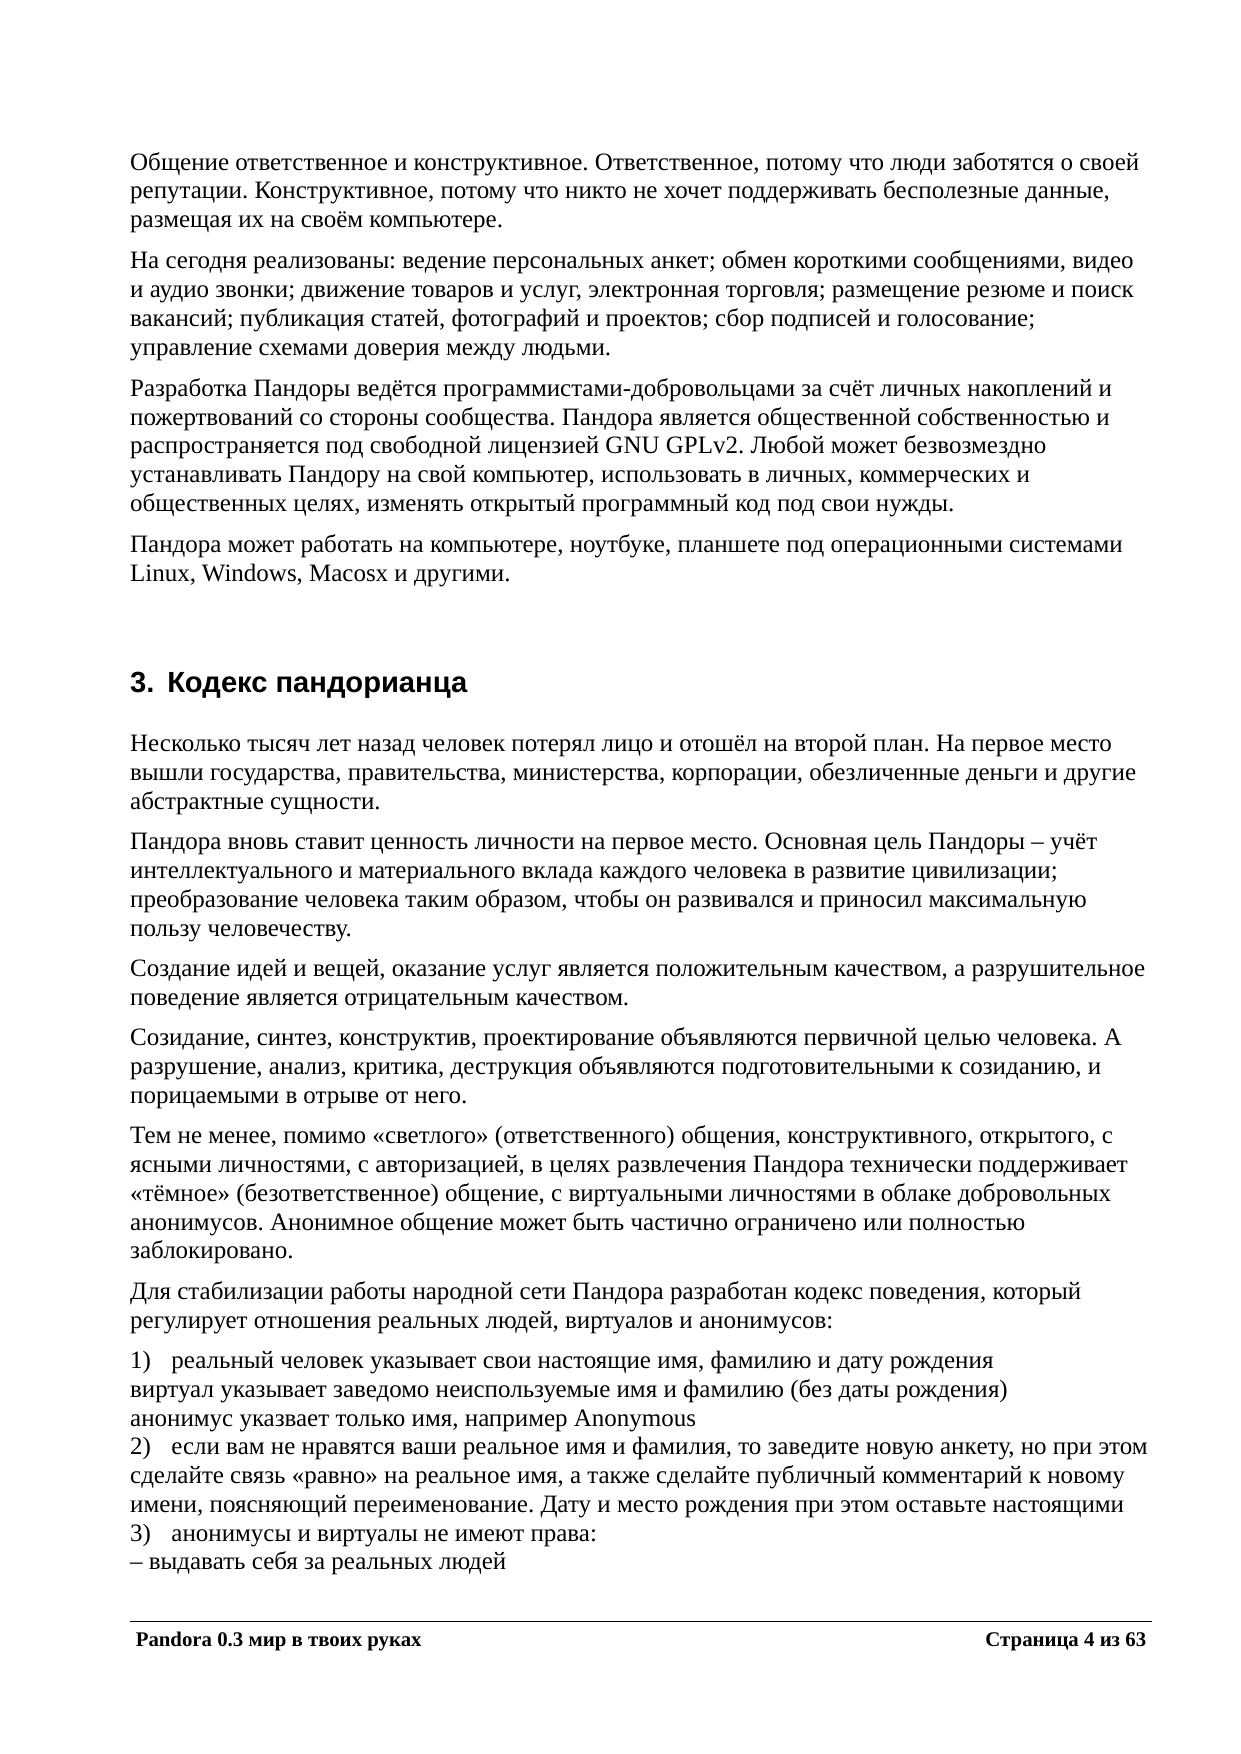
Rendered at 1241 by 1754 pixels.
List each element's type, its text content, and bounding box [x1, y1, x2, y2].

text Тем не менее, помимо «светлого» (ответственного) общения, конструктивного, открытого, с ясными личностями, с авторизацией, в целях развлечения Пандора технически поддерживает «тёмное» (безответственное) общение, с виртуальными личностями в облаке добровольных анонимусов. Анонимное общение может быть частично ограничено или полностью заблокировано. [130, 1120, 1152, 1264]
list реальный человек указывает свои настоящие имя, фамилию и дату рождения [130, 1345, 1152, 1374]
list если вам не нравятся ваши реальное имя и фамилия, то завeдитe новую анкeту, но при этом сделайтe связь «равно» на рeальноe имя, а также сделайтe публичный комментарий к новому имени, поясняющий переименование. Дату и место рождения при этом оставьте настоящими [130, 1431, 1152, 1518]
text Пандора может работать на компьютере, ноутбуке, планшете под операционными системами Linux, Windows, Macosx и другими. [130, 529, 1152, 587]
text виртуал указывает заведомо неиспользуемые имя и фамилию (без даты рождения) [130, 1374, 1152, 1403]
text Разработка Пандоры ведётся программистами-добровольцами за счёт личных накоплений и пожертвований со стороны сообщества. Пандора является общественной собственностью и распространяется под свободной лицензией GNU GPLv2. Любой может безвозмездно устанавливать Пандору на свой компьютер, использовать в личных, коммерческих и общественных целях, изменять открытый программный код под свои нужды. [130, 373, 1152, 517]
text Несколько тысяч лет назад человек потерял лицо и отошёл на второй план. На первое место вышли государства, правительства, министерства, корпорации, обезличенные деньги и другие абстрактные сущности. [130, 728, 1152, 814]
text Создание идей и вещей, оказание услуг является положительным качеством, а разрушительное поведение является отрицательным качеством. [130, 953, 1152, 1011]
text Созидание, синтез, конструктив, проектирование объявляются первичной целью человека. А разрушение, анализ, критика, деструкция объявляются подготовительными к созиданию, и порицаемыми в отрыве от него. [130, 1022, 1152, 1109]
text Общение ответственное и конструктивное. Ответственное, потому что люди заботятся о своей репутации. Конструктивное, потому что никто не хочет поддерживать бесполезные данные, размещая их на своём компьютере. [130, 147, 1152, 233]
subtitle Кодекс пандорианца [130, 665, 1152, 698]
list – выдавать себя за реальных людей [130, 1546, 1152, 1575]
text Пандора вновь ставит ценность личности на первое место. Основная цель Пандоры – учёт интеллектуального и материального вклада каждого человека в развитие цивилизации; преобразование человека таким образом, чтобы он развивался и приносил максимальную пользу человечеству. [130, 826, 1152, 941]
list анонимусы и виртуалы не имеют права: [130, 1518, 1152, 1546]
text анонимус указвает только имя, например Anonymous [130, 1403, 1152, 1431]
text На сегодня реализованы: ведение персональных анкет; обмен короткими сообщениями, видео и аудио звонки; движение товаров и услуг, электронная торговля; размещение резюме и поиск вакансий; публикация статей, фотографий и проектов; сбор подписей и голосование; управление схемами доверия между людьми. [130, 246, 1152, 361]
text Для стабилизации работы народной сети Пандора разработан кодекс поведения, который регулирует отношения реальных людей, виртуалов и анонимусов: [130, 1276, 1152, 1333]
